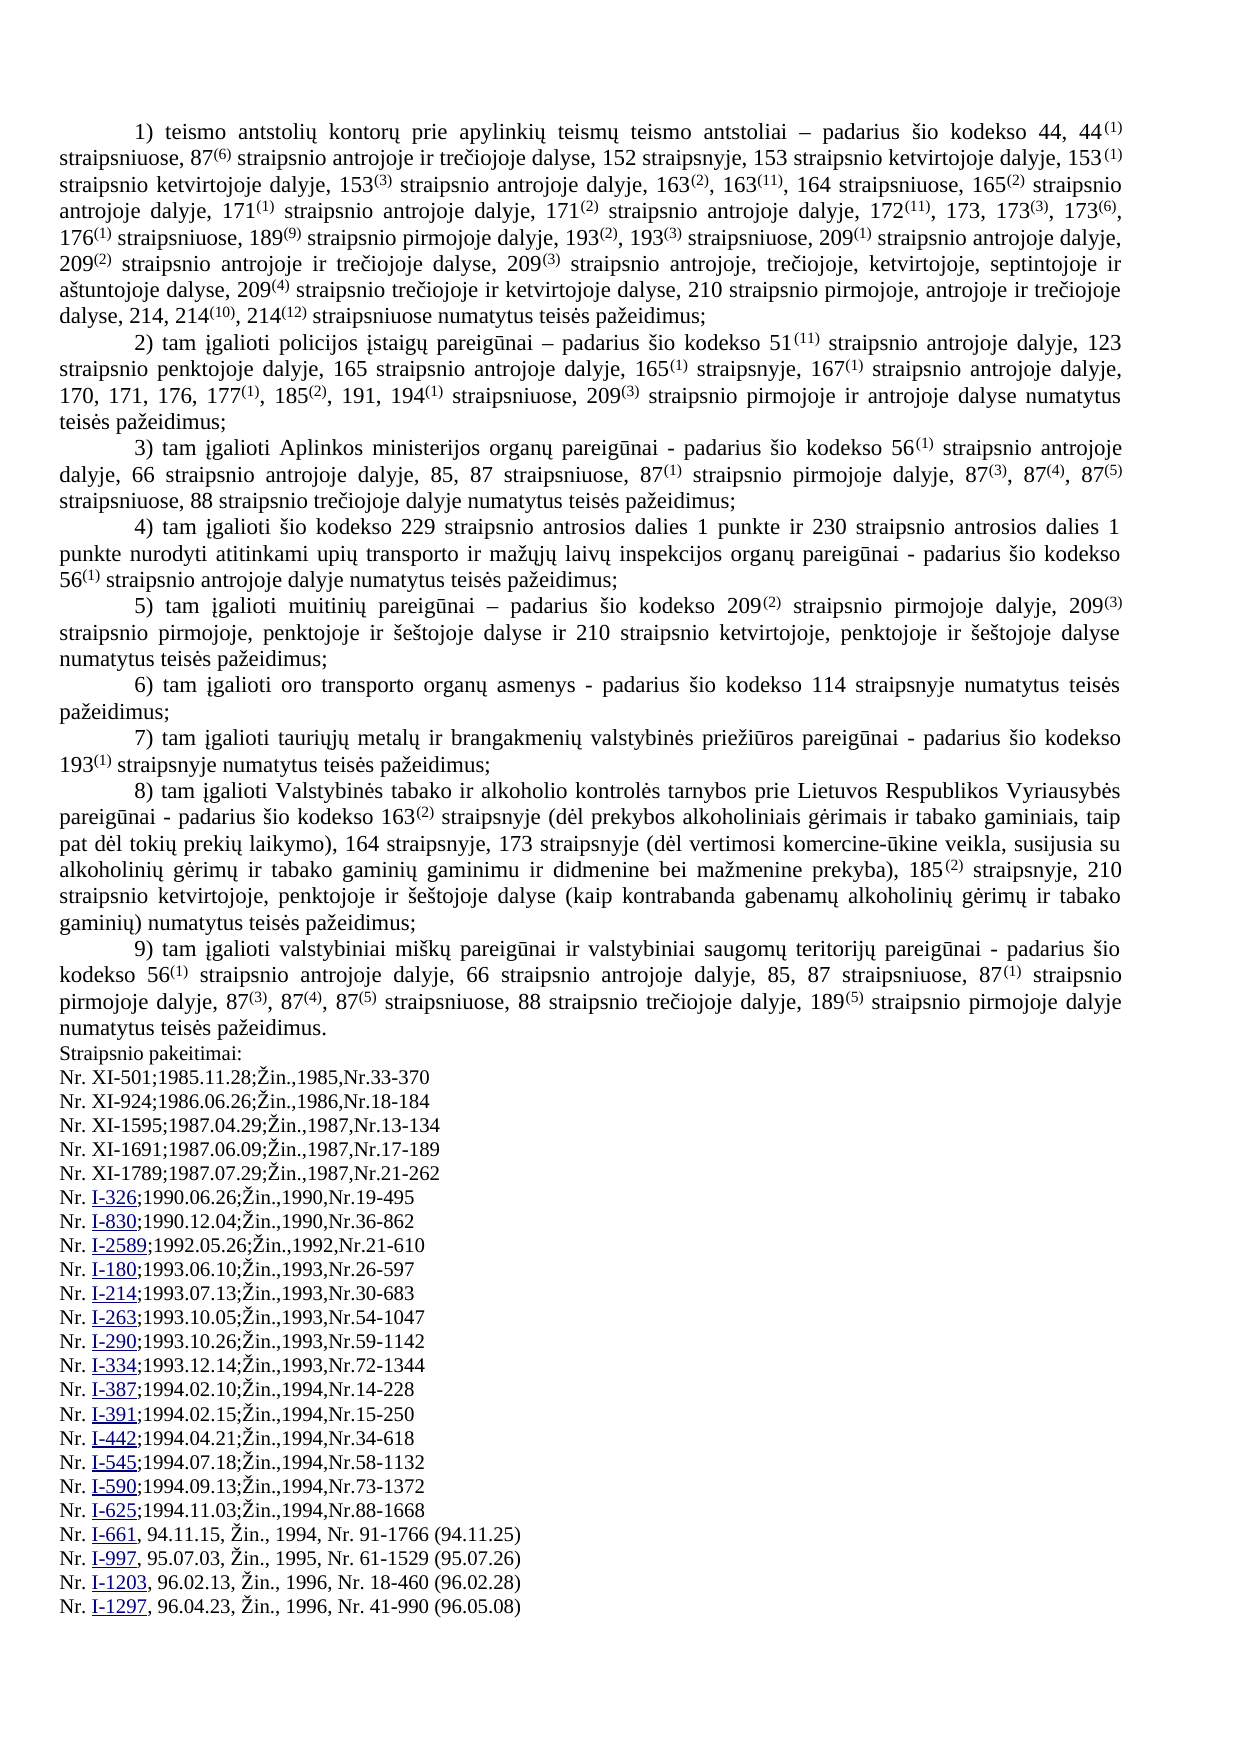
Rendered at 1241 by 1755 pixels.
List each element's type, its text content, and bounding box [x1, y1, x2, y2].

text Straipsnio pakeitimai: [59, 1041, 1122, 1064]
text Nr. I-545;1994.07.18;Žin.,1994,Nr.58-1132 [59, 1449, 1122, 1474]
text 7) tam įgalioti tauriųjų metalų ir brangakmenių valstybinės priežiūros pareigūnai - padarius šio kodekso 193(1) straipsnyje numatytus teisės pažeidimus; [59, 724, 1122, 777]
text Nr. I-442;1994.04.21;Žin.,1994,Nr.34-618 [59, 1426, 1122, 1449]
text Nr. XI-501;1985.11.28;Žin.,1985,Nr.33-370 [59, 1064, 1122, 1089]
text Nr. I-326;1990.06.26;Žin.,1990,Nr.19-495 [59, 1185, 1122, 1209]
text Nr. I-263;1993.10.05;Žin.,1993,Nr.54-1047 [59, 1305, 1122, 1329]
text 4) tam įgalioti šio kodekso 229 straipsnio antrosios dalies 1 punkte ir 230 straipsnio antrosios dalies 1 punkte nurodyti atitinkami upių transporto ir mažųjų laivų inspekcijos organų pareigūnai - padarius šio kodekso 56(1) straipsnio antrojoje dalyje numatytus teisės pažeidimus; [59, 513, 1122, 592]
text Nr. I-334;1993.12.14;Žin.,1993,Nr.72-1344 [59, 1353, 1122, 1377]
text Nr. I-1203, 96.02.13, Žin., 1996, Nr. 18-460 (96.02.28) [59, 1570, 1122, 1594]
text Nr. I-997, 95.07.03, Žin., 1995, Nr. 61-1529 (95.07.26) [59, 1546, 1122, 1570]
text 9) tam įgalioti valstybiniai miškų pareigūnai ir valstybiniai saugomų teritorijų pareigūnai - padarius šio kodekso 56(1) straipsnio antrojoje dalyje, 66 straipsnio antrojoje dalyje, 85, 87 straipsniuose, 87(1) straipsnio pirmojoje dalyje, 87(3), 87(4), 87(5) straipsniuose, 88 straipsnio trečiojoje dalyje, 189(5) straipsnio pirmojoje dalyje numatytus teisės pažeidimus. [59, 935, 1122, 1041]
text 5) tam įgalioti muitinių pareigūnai – padarius šio kodekso 209(2) straipsnio pirmojoje dalyje, 209(3) straipsnio pirmojoje, penktojoje ir šeštojoje dalyse ir 210 straipsnio ketvirtojoje, penktojoje ir šeštojoje dalyse numatytus teisės pažeidimus; [59, 592, 1122, 672]
text Nr. I-290;1993.10.26;Žin.,1993,Nr.59-1142 [59, 1329, 1122, 1353]
text Nr. XI-1691;1987.06.09;Žin.,1987,Nr.17-189 [59, 1137, 1122, 1161]
text 6) tam įgalioti oro transporto organų asmenys - padarius šio kodekso 114 straipsnyje numatytus teisės pažeidimus; [59, 672, 1122, 724]
text 8) tam įgalioti Valstybinės tabako ir alkoholio kontrolės tarnybos prie Lietuvos Respublikos Vyriausybės pareigūnai - padarius šio kodekso 163(2) straipsnyje (dėl prekybos alkoholiniais gėrimais ir tabako gaminiais, taip pat dėl tokių prekių laikymo), 164 straipsnyje, 173 straipsnyje (dėl vertimosi komercine-ūkine veikla, susijusia su alkoholinių gėrimų ir tabako gaminių gaminimu ir didmenine bei mažmenine prekyba), 185(2) straipsnyje, 210 straipsnio ketvirtojoje, penktojoje ir šeštojoje dalyse (kaip kontrabanda gabenamų alkoholinių gėrimų ir tabako gaminių) numatytus teisės pažeidimus; [59, 777, 1122, 935]
text Nr. XI-924;1986.06.26;Žin.,1986,Nr.18-184 [59, 1089, 1122, 1113]
text 1) teismo antstolių kontorų prie apylinkių teismų teismo antstoliai – padarius šio kodekso 44, 44(1) straipsniuose, 87(6) straipsnio antrojoje ir trečiojoje dalyse, 152 straipsnyje, 153 straipsnio ketvirtojoje dalyje, 153(1) straipsnio ketvirtojoje dalyje, 153(3) straipsnio antrojoje dalyje, 163(2), 163(11), 164 straipsniuose, 165(2) straipsnio antrojoje dalyje, 171(1) straipsnio antrojoje dalyje, 171(2) straipsnio antrojoje dalyje, 172(11), 173, 173(3), 173(6), 176(1) straipsniuose, 189(9) straipsnio pirmojoje dalyje, 193(2), 193(3) straipsniuose, 209(1) straipsnio antrojoje dalyje, 209(2) straipsnio antrojoje ir trečiojoje dalyse, 209(3) straipsnio antrojoje, trečiojoje, ketvirtojoje, septintojoje ir aštuntojoje dalyse, 209(4) straipsnio trečiojoje ir ketvirtojoje dalyse, 210 straipsnio pirmojoje, antrojoje ir trečiojoje dalyse, 214, 214(10), 214(12) straipsniuose numatytus teisės pažeidimus; [59, 118, 1122, 329]
text Nr. I-214;1993.07.13;Žin.,1993,Nr.30-683 [59, 1281, 1122, 1305]
text Nr. I-1297, 96.04.23, Žin., 1996, Nr. 41-990 (96.05.08) [59, 1594, 1122, 1618]
text Nr. I-625;1994.11.03;Žin.,1994,Nr.88-1668 [59, 1498, 1122, 1522]
text Nr. I-590;1994.09.13;Žin.,1994,Nr.73-1372 [59, 1474, 1122, 1498]
text Nr. XI-1595;1987.04.29;Žin.,1987,Nr.13-134 [59, 1113, 1122, 1137]
text Nr. I-830;1990.12.04;Žin.,1990,Nr.36-862 [59, 1209, 1122, 1233]
text Nr. I-387;1994.02.10;Žin.,1994,Nr.14-228 [59, 1377, 1122, 1401]
text Nr. I-661, 94.11.15, Žin., 1994, Nr. 91-1766 (94.11.25) [59, 1522, 1122, 1546]
text Nr. I-180;1993.06.10;Žin.,1993,Nr.26-597 [59, 1257, 1122, 1281]
text Nr. I-2589;1992.05.26;Žin.,1992,Nr.21-610 [59, 1233, 1122, 1257]
text 3) tam įgalioti Aplinkos ministerijos organų pareigūnai - padarius šio kodekso 56(1) straipsnio antrojoje dalyje, 66 straipsnio antrojoje dalyje, 85, 87 straipsniuose, 87(1) straipsnio pirmojoje dalyje, 87(3), 87(4), 87(5) straipsniuose, 88 straipsnio trečiojoje dalyje numatytus teisės pažeidimus; [59, 434, 1122, 513]
text Nr. I-391;1994.02.15;Žin.,1994,Nr.15-250 [59, 1401, 1122, 1426]
text 2) tam įgalioti policijos įstaigų pareigūnai – padarius šio kodekso 51(11) straipsnio antrojoje dalyje, 123 straipsnio penktojoje dalyje, 165 straipsnio antrojoje dalyje, 165(1) straipsnyje, 167(1) straipsnio antrojoje dalyje, 170, 171, 176, 177(1), 185(2), 191, 194(1) straipsniuose, 209(3) straipsnio pirmojoje ir antrojoje dalyse numatytus teisės pažeidimus; [59, 329, 1122, 434]
text Nr. XI-1789;1987.07.29;Žin.,1987,Nr.21-262 [59, 1161, 1122, 1185]
